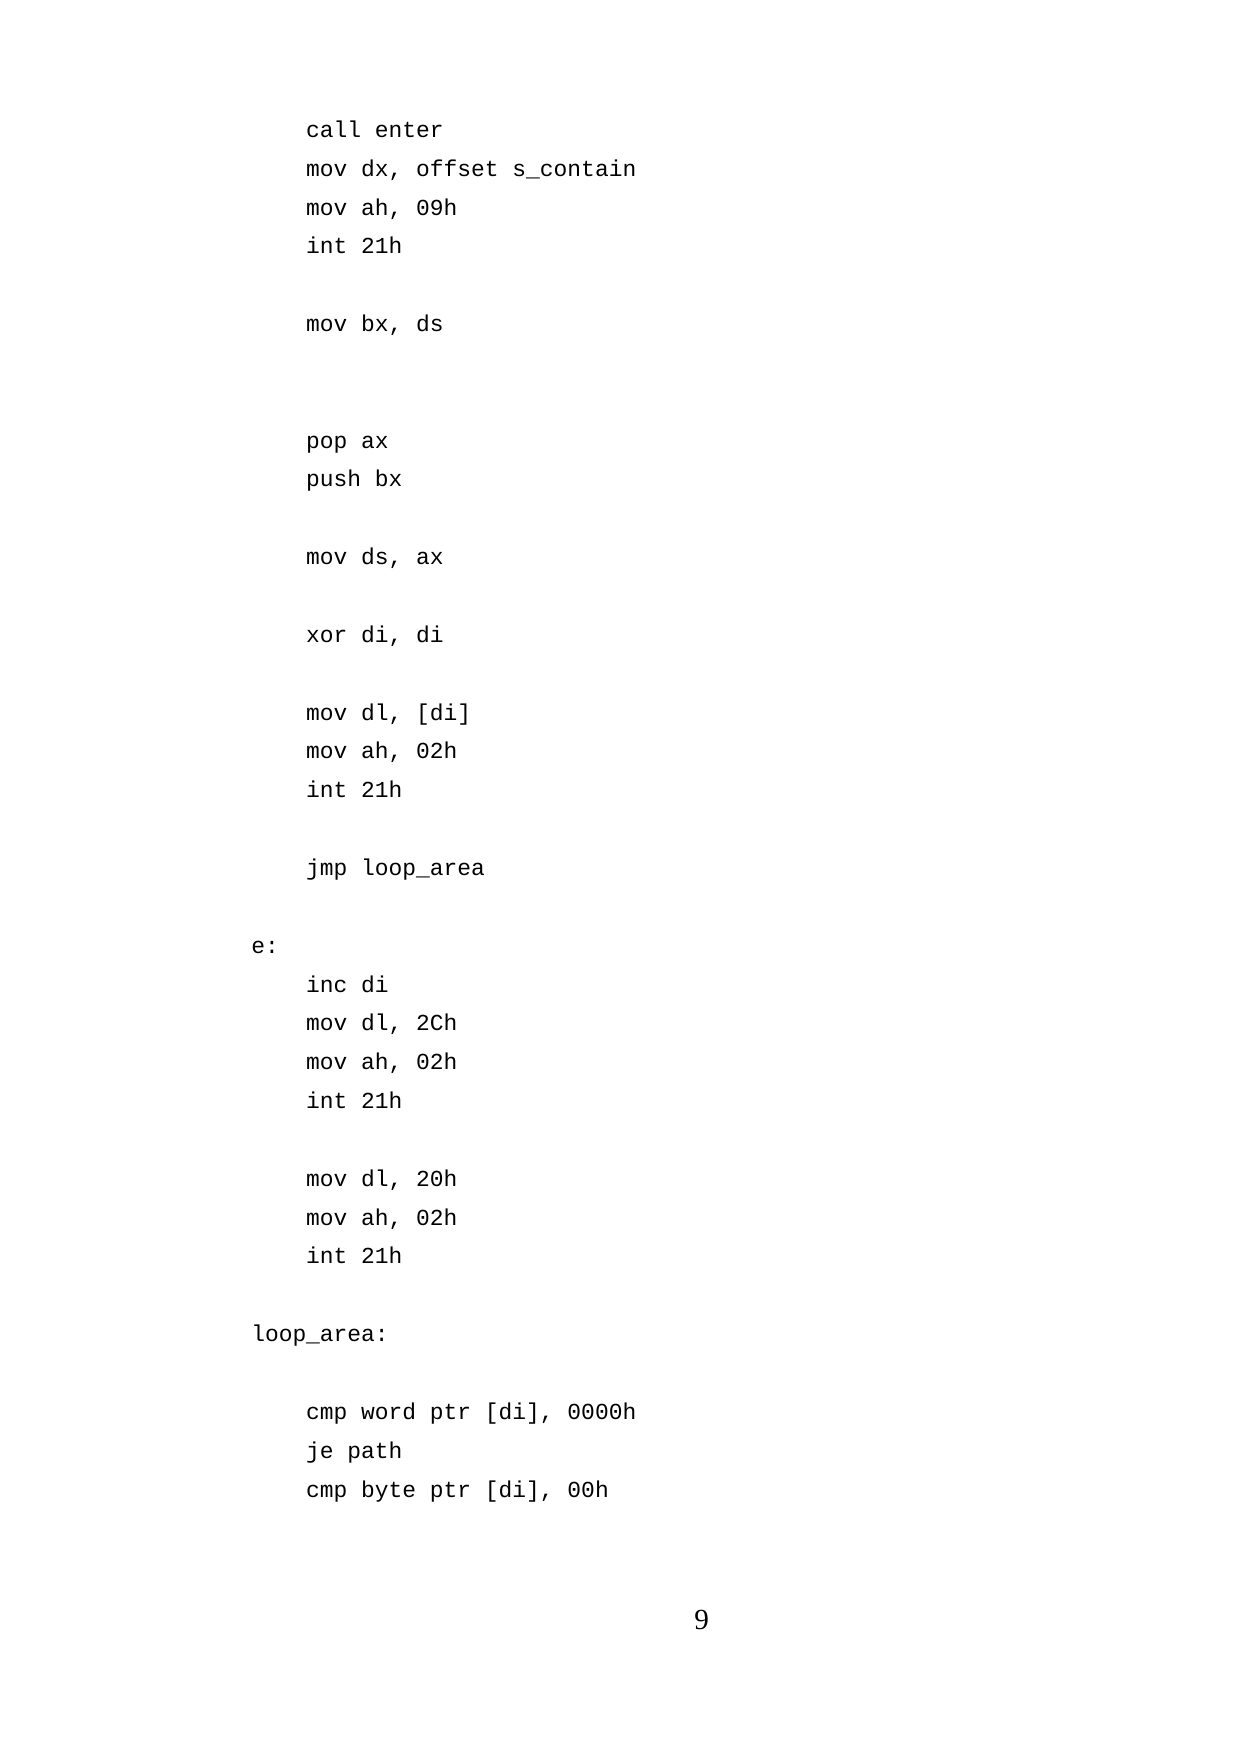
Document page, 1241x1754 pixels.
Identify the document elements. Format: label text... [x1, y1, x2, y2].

text mov bx, ds [177, 312, 1152, 338]
text jmp loop_area [177, 856, 1152, 882]
text int 21h [177, 779, 1152, 804]
text int 21h [177, 235, 1152, 261]
text mov ah, 02h [177, 740, 1152, 766]
text pop ax [177, 429, 1152, 455]
text mov ah, 09h [177, 196, 1152, 222]
text int 21h [177, 1089, 1152, 1115]
text je path [177, 1439, 1152, 1465]
text inc di [177, 973, 1152, 999]
text xor di, di [177, 623, 1152, 649]
text int 21h [177, 1245, 1152, 1271]
text mov dx, offset s_contain [177, 157, 1152, 183]
text mov dl, [di] [177, 701, 1152, 727]
text mov ah, 02h [177, 1206, 1152, 1232]
text loop_area: [177, 1323, 1152, 1348]
text e: [177, 934, 1152, 960]
text mov ah, 02h [177, 1051, 1152, 1077]
text call enter [177, 118, 1152, 144]
text mov dl, 20h [177, 1167, 1152, 1193]
text mov ds, ax [177, 546, 1152, 571]
text cmp word ptr [di], 0000h [177, 1400, 1152, 1426]
text cmp byte ptr [di], 00h [177, 1478, 1152, 1504]
text mov dl, 2Ch [177, 1012, 1152, 1038]
text push bx [177, 468, 1152, 494]
